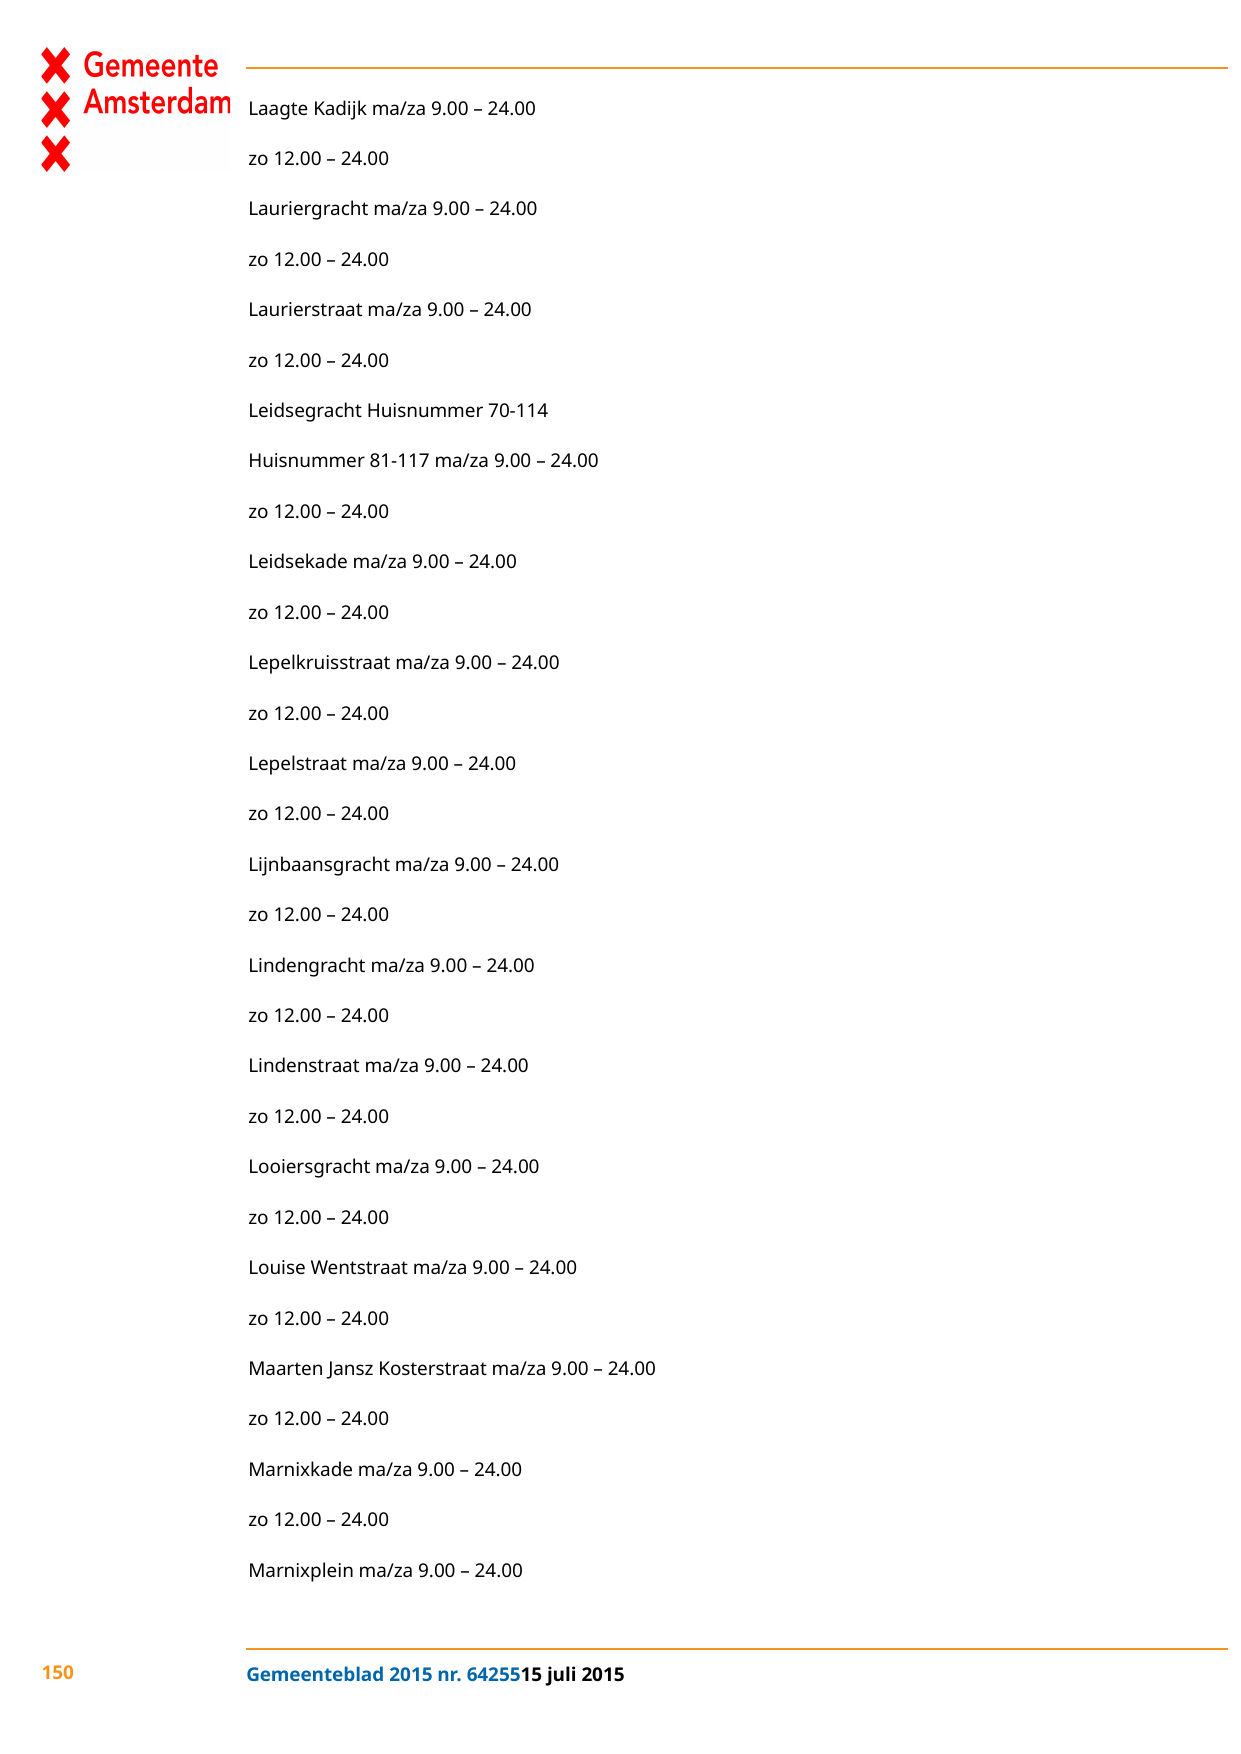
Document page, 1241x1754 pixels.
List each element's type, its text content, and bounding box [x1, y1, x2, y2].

text zo 12.00 – 24.00 [248, 1204, 1152, 1230]
text Looiersgracht ma/za 9.00 – 24.00 [248, 1153, 1152, 1179]
text Marnixkade ma/za 9.00 – 24.00 [248, 1456, 1152, 1482]
text Lijnbaansgracht ma/za 9.00 – 24.00 [248, 851, 1152, 877]
text Lepelkruisstraat ma/za 9.00 – 24.00 [248, 649, 1152, 675]
text zo 12.00 – 24.00 [248, 1002, 1152, 1028]
text Lindengracht ma/za 9.00 – 24.00 [248, 952, 1152, 978]
text Louise Wentstraat ma/za 9.00 – 24.00 [248, 1254, 1152, 1280]
text Huisnummer 81-117 ma/za 9.00 – 24.00 [248, 448, 1152, 473]
text zo 12.00 – 24.00 [248, 801, 1152, 826]
text Lauriergracht ma/za 9.00 – 24.00 [248, 196, 1152, 221]
text zo 12.00 – 24.00 [248, 1406, 1152, 1431]
text zo 12.00 – 24.00 [248, 498, 1152, 524]
text Lindenstraat ma/za 9.00 – 24.00 [248, 1053, 1152, 1078]
text zo 12.00 – 24.00 [248, 599, 1152, 625]
text zo 12.00 – 24.00 [248, 145, 1152, 171]
text Marnixplein ma/za 9.00 – 24.00 [248, 1557, 1152, 1583]
text Laurierstraat ma/za 9.00 – 24.00 [248, 296, 1152, 322]
picture [41, 47, 231, 172]
text zo 12.00 – 24.00 [248, 347, 1152, 373]
text zo 12.00 – 24.00 [248, 700, 1152, 726]
text Maarten Jansz Kosterstraat ma/za 9.00 – 24.00 [248, 1355, 1152, 1381]
text zo 12.00 – 24.00 [248, 1103, 1152, 1129]
text Laagte Kadijk ma/za 9.00 – 24.00 [248, 95, 1152, 121]
text Leidsekade ma/za 9.00 – 24.00 [248, 548, 1152, 574]
text zo 12.00 – 24.00 [248, 1305, 1152, 1331]
text zo 12.00 – 24.00 [248, 1506, 1152, 1532]
text Lepelstraat ma/za 9.00 – 24.00 [248, 750, 1152, 776]
text zo 12.00 – 24.00 [248, 901, 1152, 927]
text Leidsegracht Huisnummer 70-114 [248, 397, 1152, 423]
text zo 12.00 – 24.00 [248, 246, 1152, 272]
